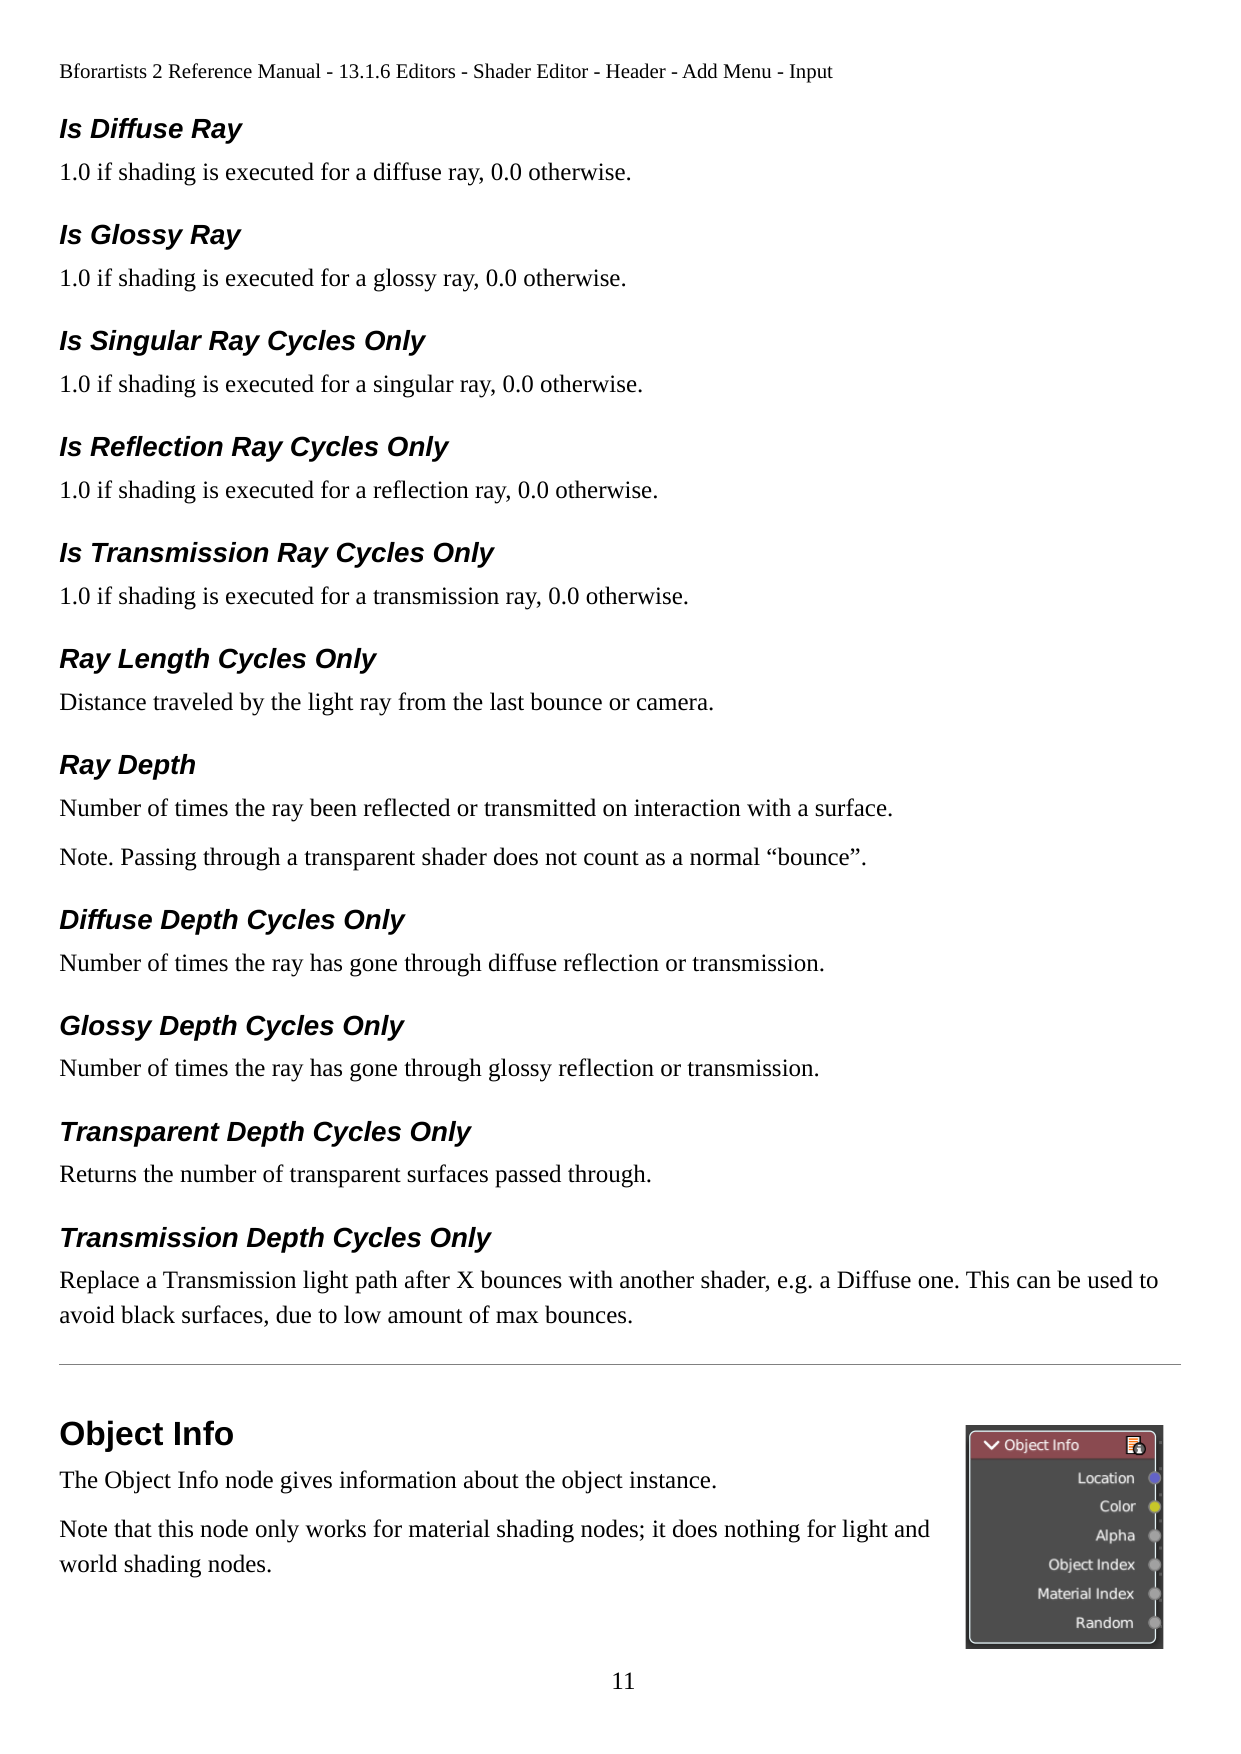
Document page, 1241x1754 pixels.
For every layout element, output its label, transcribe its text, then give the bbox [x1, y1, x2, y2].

picture [965, 1425, 1164, 1649]
text 1.0 if shading is executed for a diffuse ray, 0.0 otherwise. [59, 157, 1181, 186]
subtitle Glossy Depth Cycles Only [59, 1009, 1181, 1041]
subtitle Object Info [59, 1414, 1181, 1453]
subtitle Transparent Depth Cycles Only [59, 1115, 1181, 1147]
text 1.0 if shading is executed for a singular ray, 0.0 otherwise. [59, 369, 1181, 398]
text Note. Passing through a transparent shader does not count as a normal “bounce”. [59, 842, 1181, 870]
text Number of times the ray been reflected or transmitted on interaction with a surface. [59, 793, 1181, 821]
subtitle Is Transmission Ray Cycles Only [59, 536, 1181, 568]
subtitle Ray Length Cycles Only [59, 642, 1181, 674]
text Number of times the ray has gone through glossy reflection or transmission. [59, 1053, 1181, 1082]
text Number of times the ray has gone through diffuse reflection or transmission. [59, 948, 1181, 976]
text 1.0 if shading is executed for a glossy ray, 0.0 otherwise. [59, 263, 1181, 292]
subtitle Is Singular Ray Cycles Only [59, 324, 1181, 356]
subtitle Is Reflection Ray Cycles Only [59, 430, 1181, 462]
text Replace a Transmission light path after X bounces with another shader, e.g. a Diffuse one. This can be used to avoid black surfaces, due to low amount of max bounces. [59, 1265, 1181, 1329]
text Returns the number of transparent surfaces passed through. [59, 1159, 1181, 1188]
subtitle Is Glossy Ray [59, 218, 1181, 250]
text Distance traveled by the light ray from the last bounce or camera. [59, 687, 1181, 715]
text 1.0 if shading is executed for a transmission ray, 0.0 otherwise. [59, 581, 1181, 609]
subtitle Transmission Depth Cycles Only [59, 1221, 1181, 1253]
text The Object Info node gives information about the object instance. [59, 1465, 965, 1494]
subtitle Ray Depth [59, 748, 1181, 780]
subtitle Is Diffuse Ray [59, 113, 1181, 144]
text 1.0 if shading is executed for a reflection ray, 0.0 otherwise. [59, 475, 1181, 503]
text Note that this node only works for material shading nodes; it does nothing for light and world shading nodes. [59, 1514, 965, 1577]
subtitle Diffuse Depth Cycles Only [59, 903, 1181, 935]
